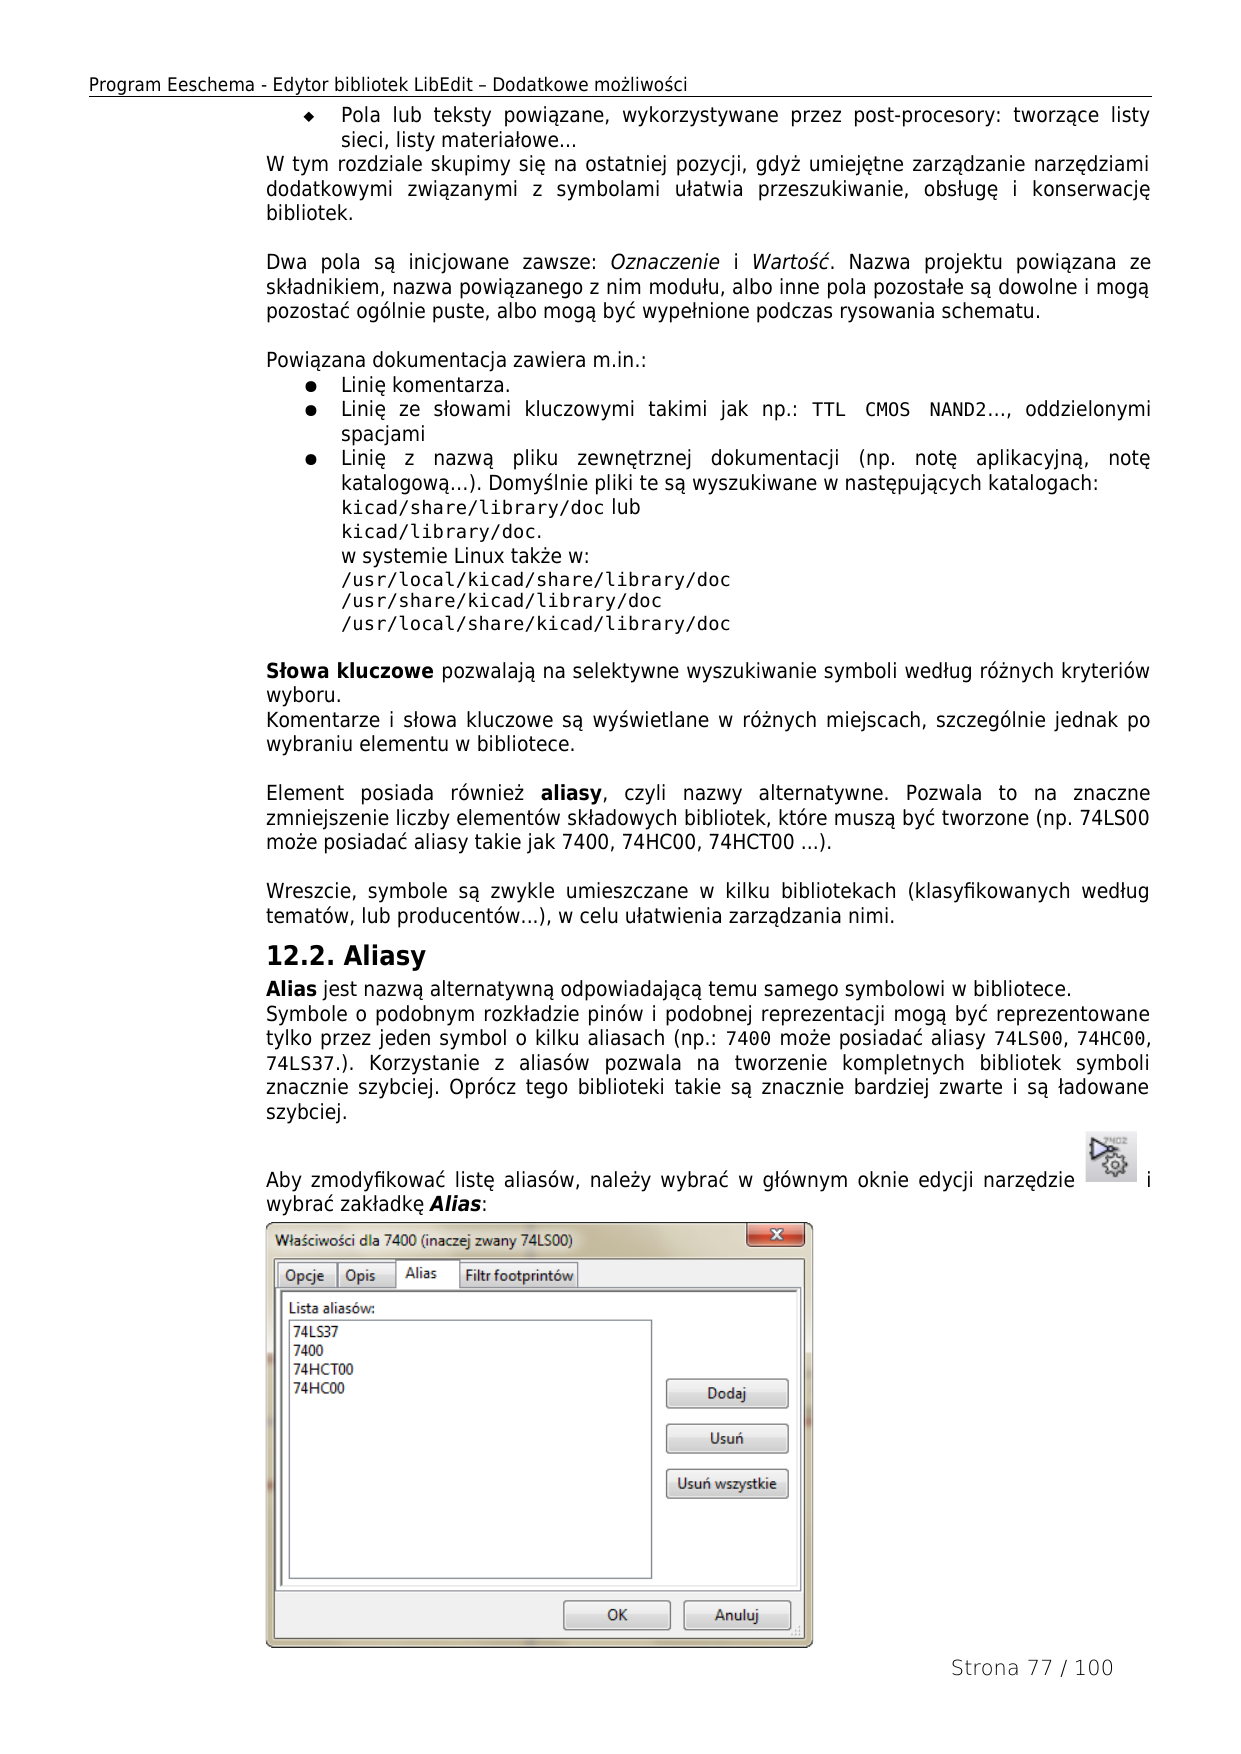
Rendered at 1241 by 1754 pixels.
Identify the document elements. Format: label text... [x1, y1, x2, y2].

list Linię komentarza. [303, 373, 1152, 397]
text Alias jest nazwą alternatywną odpowiadającą temu samego symbolowi w bibliotece. [266, 977, 1152, 1002]
text Powiązana dokumentacja zawiera m.in.: [266, 348, 1152, 373]
text W tym rozdziale skupimy się na ostatniej pozycji, gdyż umiejętne zarządzanie narzędziami dodatkowymi związanymi z symbolami ułatwia przeszukiwanie, obsługę i konserwację bibliotek. [266, 152, 1152, 226]
text Komentarze i słowa kluczowe są wyświetlane w różnych miejscach, szczególnie jednak po wybraniu elementu w bibliotece. [266, 708, 1152, 757]
text Wreszcie, symbole są zwykle umieszczane w kilku bibliotekach (klasyfikowanych według tematów, lub producentów...), w celu ułatwienia zarządzania nimi. [266, 879, 1152, 928]
list Linię ze słowami kluczowymi takimi jak np.: TTL CMOS NAND2…, oddzielonymi spacjami [303, 397, 1152, 446]
text Dwa pola są inicjowane zawsze: Oznaczenie i Wartość. Nazwa projektu powiązana ze składnikiem, nazwa powiązanego z nim modułu, albo inne pola pozostałe są dowolne i mogą pozostać ogólnie puste, albo mogą być wypełnione podczas rysowania schematu. [266, 250, 1152, 324]
text Symbole o podobnym rozkładzie pinów i podobnej reprezentacji mogą być reprezentowane tylko przez jeden symbol o kilku aliasach (np.: 7400 może posiadać aliasy 74LS00, 74HC00, 74LS37.). Korzystanie z aliasów pozwala na tworzenie kompletnych bibliotek symboli znacznie szybciej. Oprócz tego biblioteki takie są znacznie bardziej zwarte i są ładowane szybciej. [266, 1002, 1152, 1124]
text Słowa kluczowe pozwalają na selektywne wyszukiwanie symboli według różnych kryteriów wyboru. [266, 659, 1152, 708]
text Aby zmodyfikować listę aliasów, należy wybrać w głównym oknie edycji narzędzie i wybrać zakładkę Alias: [266, 1124, 1152, 1217]
list Linię z nazwą pliku zewnętrznej dokumentacji (np. notę aplikacyjną, notę katalogową…). Domyślnie pliki te są wyszukiwane w następujących katalogach: kicad/share/library/doc lub kicad/library/doc. w systemie Linux także w: /usr/local/kicad/share/library/doc /usr/share/kicad/library/doc /usr/local/share/kicad/library/doc [303, 446, 1152, 634]
picture [1085, 1130, 1137, 1182]
picture [265, 1222, 814, 1648]
text Element posiada również aliasy, czyli nazwy alternatywne. Pozwala to na znaczne zmniejszenie liczby elementów składowych bibliotek, które muszą być tworzone (np. 74LS00 może posiadać aliasy takie jak 7400, 74HC00, 74HCT00 ...). [266, 781, 1152, 855]
list Pola lub teksty powiązane, wykorzystywane przez post-procesory: tworzące listy sieci, listy materiałowe... [303, 103, 1152, 152]
subtitle Aliasy [266, 940, 1152, 971]
